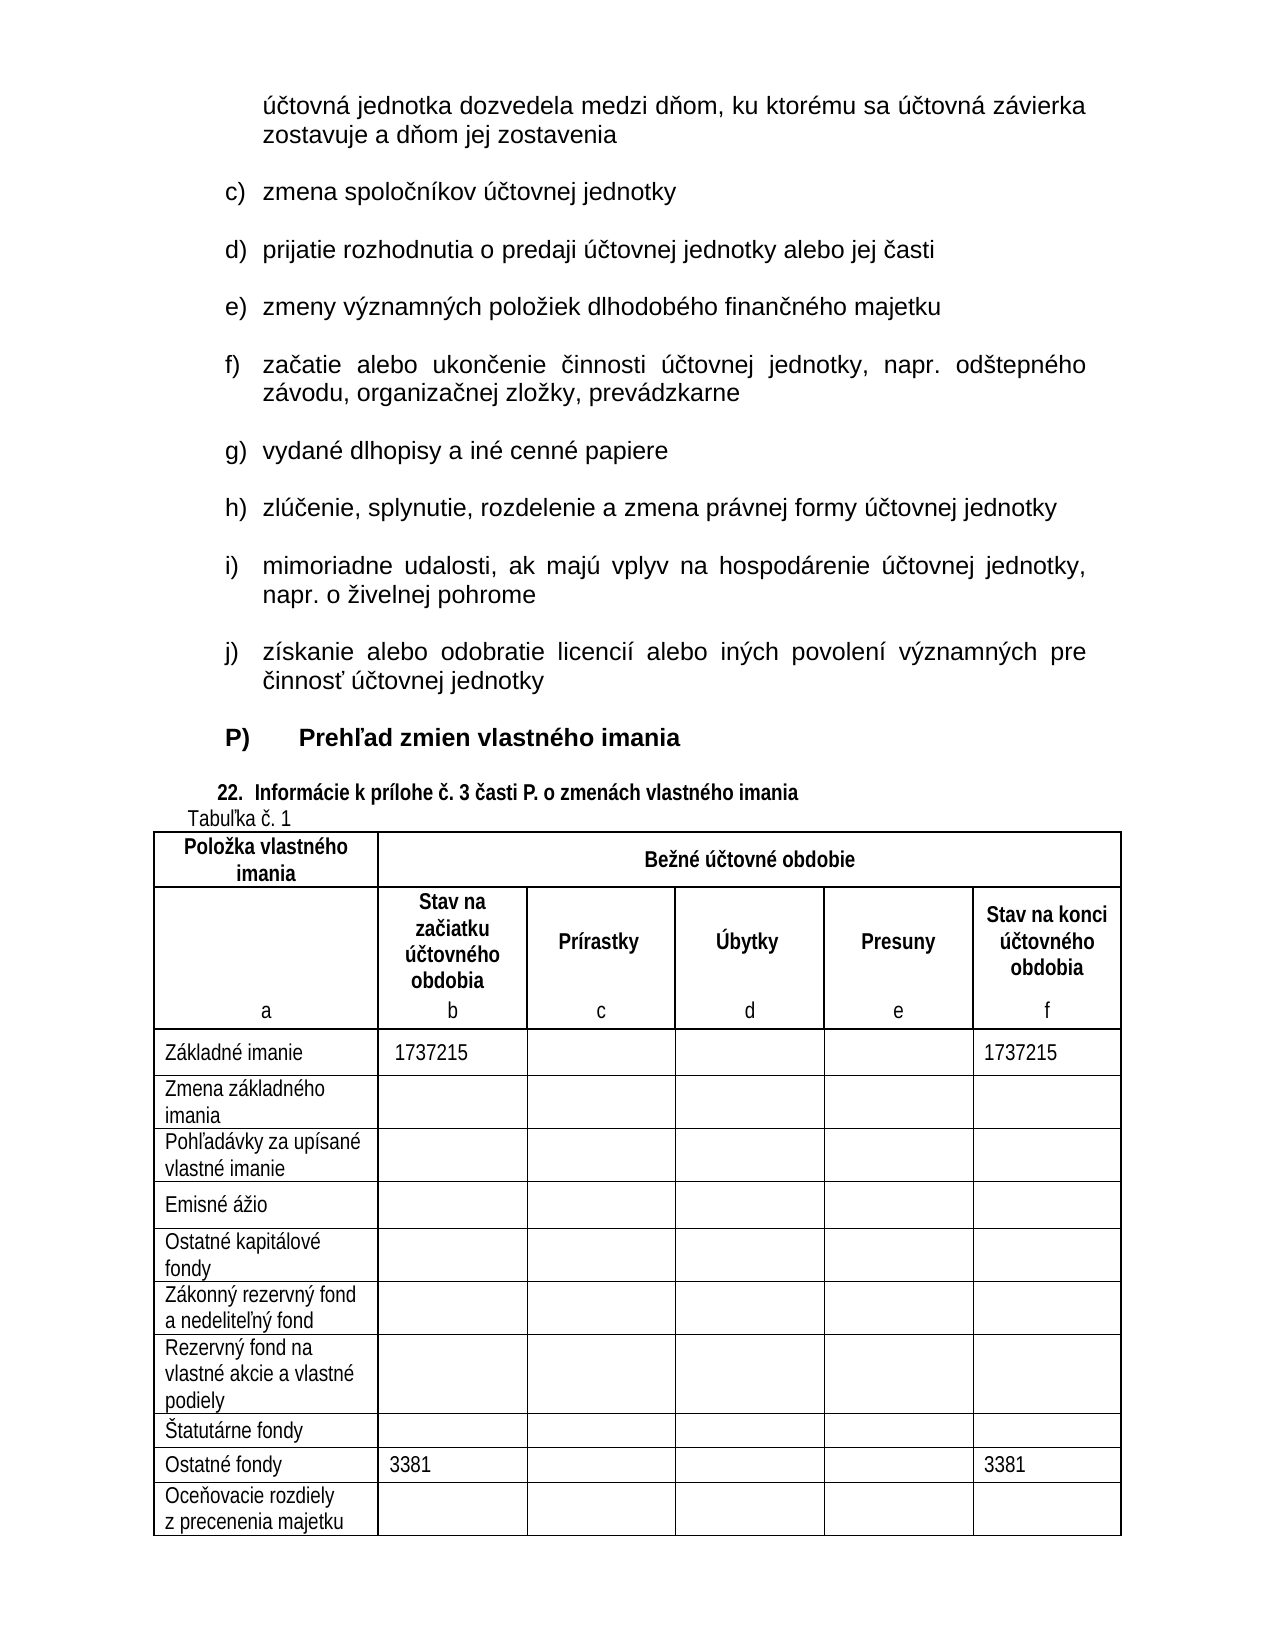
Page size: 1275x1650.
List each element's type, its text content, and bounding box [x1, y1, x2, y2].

table_cell [379, 1282, 527, 1334]
table_cell [676, 1229, 824, 1281]
table_cell [379, 1414, 527, 1447]
table_cell [825, 1076, 973, 1128]
table_cell [974, 1282, 1120, 1334]
text j) získanie alebo odobratie licencií alebo iných povolení významných pre činnosť účtovnej jednotky [225, 637, 1087, 695]
table_cell [379, 1483, 527, 1534]
text e) zmeny významných položiek dlhodobého finančného majetku [225, 292, 1087, 321]
table_cell [676, 1282, 824, 1334]
table_cell Rezervný fond na vlastné akcie a vlastné podiely [155, 1335, 377, 1413]
table_cell [528, 1076, 675, 1128]
table_cell [825, 1414, 973, 1447]
table_cell [528, 1483, 675, 1534]
table_cell [528, 1030, 675, 1075]
table_cell [528, 1182, 675, 1228]
table_cell [379, 1182, 527, 1228]
text 22. Informácie k prílohe č. 3 časti P. o zmenách vlastného imania [217, 778, 1087, 805]
table_header Položka vlastného imania [155, 833, 377, 886]
table_cell [825, 1030, 973, 1075]
table_cell b [379, 994, 526, 1028]
table_cell [974, 1414, 1120, 1447]
table_cell Základné imanie [155, 1030, 377, 1075]
text P) Prehľad zmien vlastného imania [225, 723, 1087, 752]
table_cell Oceňovacie rozdiely z precenenia majetku [155, 1483, 377, 1534]
table_cell [676, 1483, 824, 1534]
text f) začatie alebo ukončenie činnosti účtovnej jednotky, napr. odštepného závodu, organizačnej zložky, prevádzkarne [225, 350, 1087, 407]
table_cell [528, 1335, 675, 1413]
table_cell [528, 1229, 675, 1281]
table_cell [974, 1229, 1120, 1281]
table_cell [825, 1448, 973, 1482]
table_cell [676, 1448, 824, 1482]
table_cell a [155, 994, 377, 1028]
text h) zlúčenie, splynutie, rozdelenie a zmena právnej formy účtovnej jednotky [225, 493, 1087, 522]
table_cell d [676, 994, 823, 1028]
table_cell Stav na začiatku účtovného obdobia [379, 888, 526, 993]
table_cell [676, 1129, 824, 1181]
table_cell Štatutárne fondy [155, 1414, 377, 1447]
table_cell Zmena základného imania [155, 1076, 377, 1128]
table_cell [825, 1282, 973, 1334]
text i) mimoriadne udalosti, ak majú vplyv na hospodárenie účtovnej jednotky, napr. o živelnej pohrome [225, 551, 1087, 608]
table_cell [676, 1335, 824, 1413]
table_cell [528, 1129, 675, 1181]
table_cell Presuny [825, 888, 972, 993]
table_cell 3381 [379, 1448, 527, 1482]
table_cell Prírastky [528, 888, 674, 993]
table_cell Stav na konci účtovného obdobia [974, 888, 1120, 993]
table_cell [379, 1129, 527, 1181]
table_cell Ostatné fondy [155, 1448, 377, 1482]
table_cell [974, 1182, 1120, 1228]
table_cell Úbytky [676, 888, 823, 993]
table_cell Emisné ážio [155, 1182, 377, 1228]
table_cell [528, 1414, 675, 1447]
table_header Bežné účtovné obdobie [379, 833, 1120, 886]
table_cell Pohľadávky za upísané vlastné imanie [155, 1129, 377, 1181]
text d) prijatie rozhodnutia o predaji účtovnej jednotky alebo jej časti [225, 235, 1087, 263]
text účtovná jednotka dozvedela medzi dňom, ku ktorému sa účtovná závierka zostavuje a dňom jej zostavenia [225, 91, 1087, 148]
table_cell [825, 1129, 973, 1181]
table_cell [676, 1030, 824, 1075]
table_cell [676, 1076, 824, 1128]
table_cell [974, 1335, 1120, 1413]
table_cell [528, 1282, 675, 1334]
table_cell f [974, 994, 1120, 1028]
table_cell c [528, 994, 674, 1028]
text Tabuľka č. 1 [187, 805, 1087, 831]
table_cell [676, 1182, 824, 1228]
table_cell e [825, 994, 972, 1028]
table_cell Zákonný rezervný fond a nedeliteľný fond [155, 1282, 377, 1334]
table_cell [379, 1229, 527, 1281]
table_cell [528, 1448, 675, 1482]
table_cell [825, 1182, 973, 1228]
table_cell [825, 1335, 973, 1413]
table_cell [974, 1076, 1120, 1128]
table_cell [825, 1229, 973, 1281]
table_cell [155, 888, 377, 993]
table_cell [379, 1076, 527, 1128]
table_cell 3381 [974, 1448, 1120, 1482]
table_cell 1737215 [379, 1030, 527, 1075]
table_cell [379, 1335, 527, 1413]
table_cell [974, 1129, 1120, 1181]
table_cell [676, 1414, 824, 1447]
text g) vydané dlhopisy a iné cenné papiere [225, 436, 1087, 465]
table_cell 1737215 [974, 1030, 1120, 1075]
table_cell [974, 1483, 1120, 1534]
table_cell [825, 1483, 973, 1534]
table_cell Ostatné kapitálové fondy [155, 1229, 377, 1281]
text c) zmena spoločníkov účtovnej jednotky [225, 177, 1087, 206]
